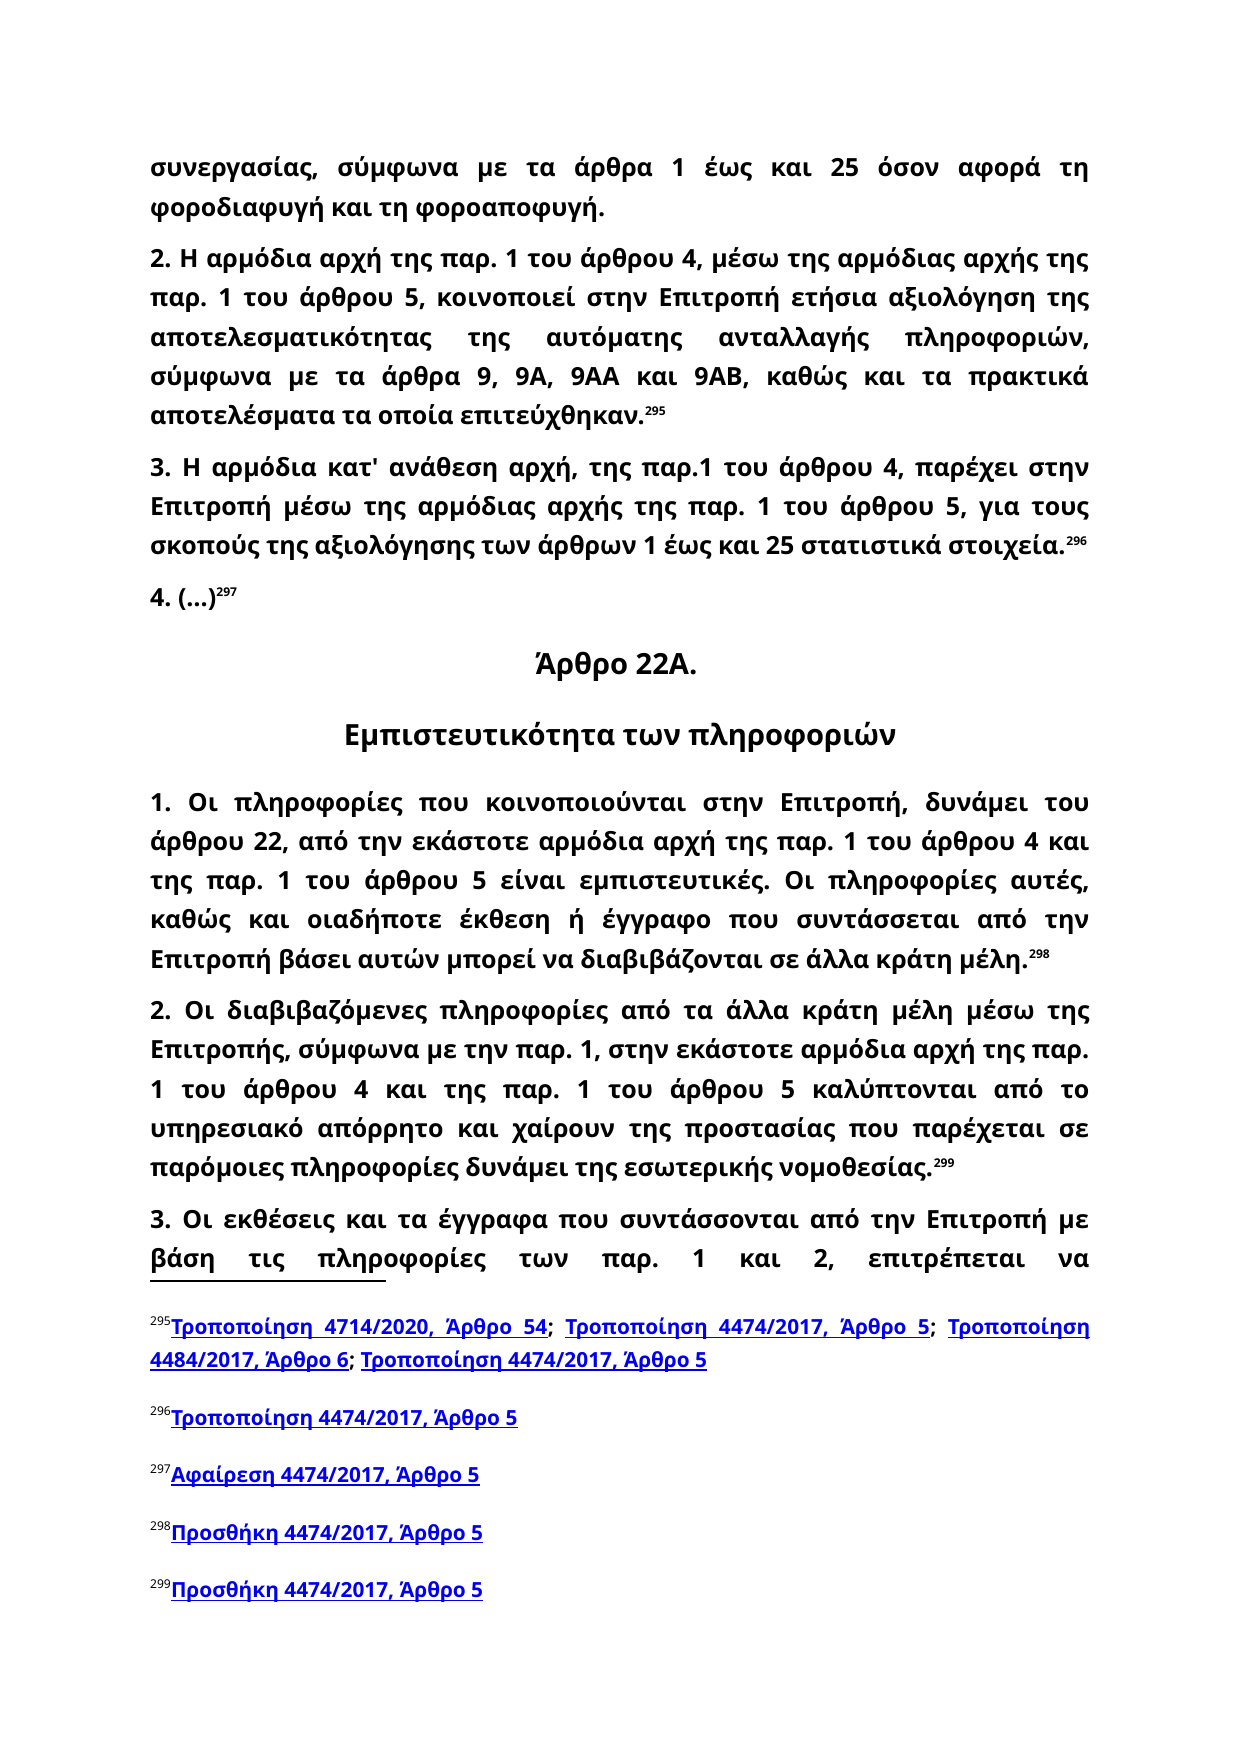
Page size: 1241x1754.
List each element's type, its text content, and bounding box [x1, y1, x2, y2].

subtitle Εμπιστευτικότητα των πληροφοριών [150, 714, 1090, 754]
text Προσθήκη 4474/2017, Άρθρο 5 [150, 1518, 1090, 1546]
text Τροποποίηση 4474/2017, Άρθρο 5 [150, 1403, 1090, 1431]
text 3. Οι εκθέσεις και τα έγγραφα που συντάσσονται από την Επιτροπή με βάση τις πληροφορίες των παρ. 1 και 2, επιτρέπεται να [150, 1201, 1090, 1274]
text συνεργασίας, σύμφωνα με τα άρθρα 1 έως και 25 όσον αφορά τη φοροδιαφυγή και τη φοροαποφυγή. [150, 150, 1090, 223]
text 2. Η αρμόδια αρχή της παρ. 1 του άρθρου 4, μέσω της αρμόδιας αρχής της παρ. 1 του άρθρου 5, κοινοποιεί στην Επιτροπή ετήσια αξιολόγηση της αποτελεσματικότητας της αυτόματης ανταλλαγής πληροφοριών, σύμφωνα με τα άρθρα 9, 9Α, 9ΑΑ και 9ΑΒ, καθώς και τα πρακτικά αποτελέσματα τα οποία επιτεύχθηκαν. [150, 241, 1090, 432]
text Αφαίρεση 4474/2017, Άρθρο 5 [150, 1460, 1090, 1489]
text 4. (…) [150, 579, 1090, 613]
subtitle Άρθρο 22Α. [150, 643, 1090, 683]
text Τροποποίηση 4714/2020, Άρθρο 54; Τροποποίηση 4474/2017, Άρθρο 5; Τροποποίηση 4484/2017, Άρθρο 6; Τροποποίηση 4474/2017, Άρθρο 5 [150, 1312, 1090, 1373]
text Προσθήκη 4474/2017, Άρθρο 5 [150, 1576, 1090, 1604]
text 3. Η αρμόδια κατ' ανάθεση αρχή, της παρ.1 του άρθρου 4, παρέχει στην Επιτροπή μέσω της αρμόδιας αρχής της παρ. 1 του άρθρου 5, για τους σκοπούς της αξιολόγησης των άρθρων 1 έως και 25 στατιστικά στοιχεία. [150, 449, 1090, 562]
text 1. Οι πληροφορίες που κοινοποιούνται στην Επιτροπή, δυνάμει του άρθρου 22, από την εκάστοτε αρμόδια αρχή της παρ. 1 του άρθρου 4 και της παρ. 1 του άρθρου 5 είναι εμπιστευτικές. Οι πληροφορίες αυτές, καθώς και οιαδήποτε έκθεση ή έγγραφο που συντάσσεται από την Επιτροπή βάσει αυτών μπορεί να διαβιβάζονται σε άλλα κράτη μέλη. [150, 784, 1090, 975]
text 2. Οι διαβιβαζόμενες πληροφορίες από τα άλλα κράτη μέλη μέσω της Επιτροπής, σύμφωνα με την παρ. 1, στην εκάστοτε αρμόδια αρχή της παρ. 1 του άρθρου 4 και της παρ. 1 του άρθρου 5 καλύπτονται από το υπηρεσιακό απόρρητο και χαίρουν της προστασίας που παρέχεται σε παρόμοιες πληροφορίες δυνάμει της εσωτερικής νομοθεσίας. [150, 993, 1090, 1184]
